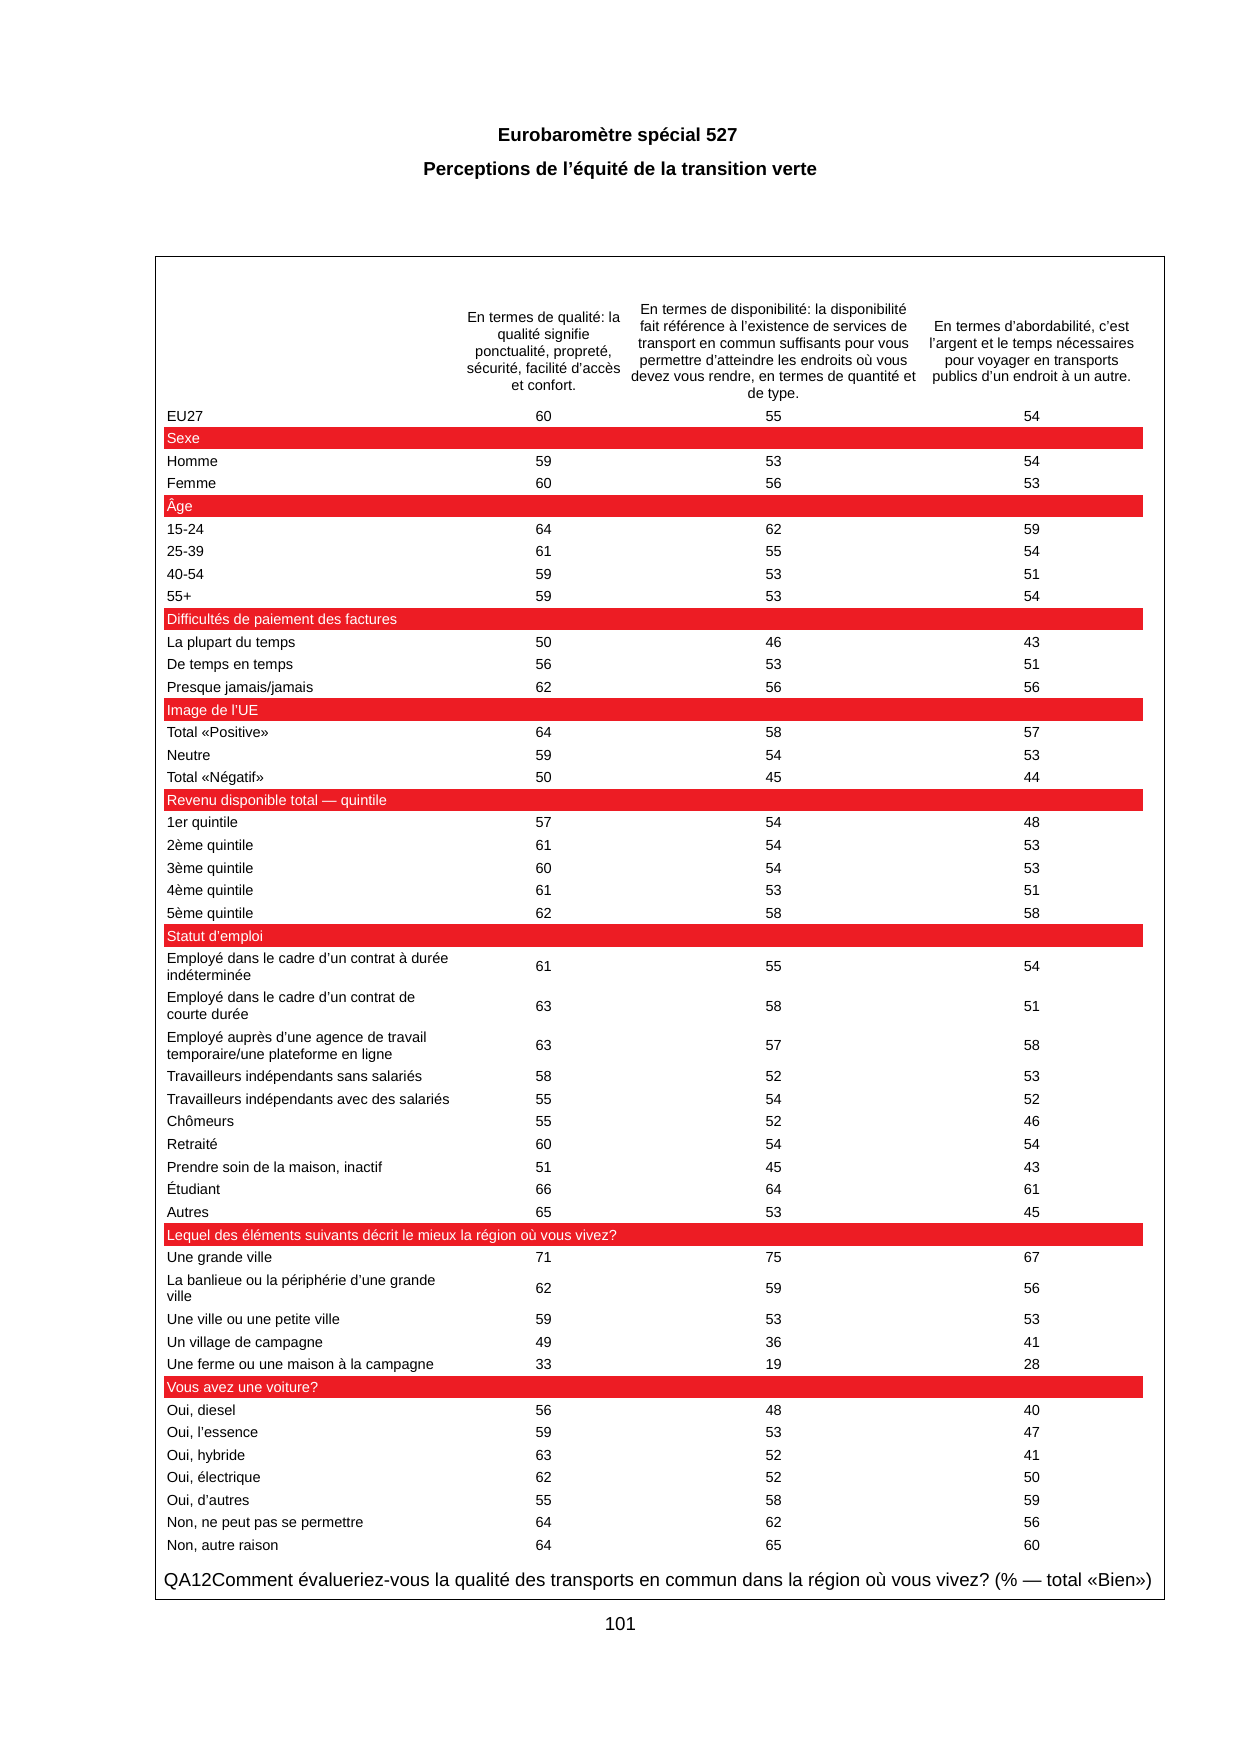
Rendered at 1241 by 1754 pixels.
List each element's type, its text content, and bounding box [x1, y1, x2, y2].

table_cell Employé dans le cadre d’un contrat de courte durée [164, 986, 460, 1026]
table_cell 54 [920, 450, 1143, 472]
table_cell [920, 1223, 1143, 1246]
table_cell Employé auprès d’une agence de travail temporaire/une plateforme en ligne [164, 1026, 460, 1065]
table_cell 53 [920, 1065, 1143, 1088]
table_cell 36 [627, 1330, 920, 1353]
table_cell 57 [920, 721, 1143, 743]
table_cell 54 [920, 585, 1143, 608]
table_cell Oui, hybride [164, 1444, 460, 1466]
table_cell 55 [460, 1110, 627, 1133]
table_cell 47 [920, 1421, 1143, 1443]
table_cell [460, 427, 627, 449]
table_cell 50 [920, 1466, 1143, 1489]
table_cell 63 [460, 986, 627, 1026]
table_cell 59 [460, 585, 627, 608]
table_cell 25-39 [164, 540, 460, 563]
table_cell [460, 495, 627, 517]
table_cell 67 [920, 1246, 1143, 1268]
table_cell 54 [627, 834, 920, 856]
table_cell 48 [627, 1398, 920, 1421]
table_cell 54 [627, 744, 920, 766]
table_cell 62 [460, 676, 627, 698]
table_cell 54 [920, 540, 1143, 563]
table_cell 53 [920, 744, 1143, 766]
table_cell 15-24 [164, 518, 460, 540]
table_cell 4ème quintile [164, 879, 460, 902]
table_cell 41 [920, 1330, 1143, 1353]
table_cell [627, 924, 920, 947]
table_cell 64 [627, 1178, 920, 1201]
table_cell Vous avez une voiture? [164, 1376, 460, 1398]
table_cell Prendre soin de la maison, inactif [164, 1155, 460, 1178]
table_cell [627, 698, 920, 721]
table_cell 55+ [164, 585, 460, 608]
table_cell 59 [460, 1308, 627, 1330]
table_cell 58 [627, 721, 920, 743]
table_cell 53 [627, 1421, 920, 1443]
table_cell 40-54 [164, 563, 460, 585]
table_cell Oui, d’autres [164, 1489, 460, 1511]
table_cell Revenu disponible total — quintile [164, 789, 460, 811]
table_header [164, 298, 460, 404]
table_cell Chômeurs [164, 1110, 460, 1133]
table_cell 64 [460, 1511, 627, 1534]
table_cell 49 [460, 1330, 627, 1353]
table_cell 45 [920, 1201, 1143, 1223]
table_cell [460, 608, 627, 630]
table_cell [627, 608, 920, 630]
table_cell 75 [627, 1246, 920, 1268]
table_cell [920, 1376, 1143, 1398]
table_cell 53 [627, 450, 920, 472]
table_cell Non, ne peut pas se permettre [164, 1511, 460, 1534]
table_cell De temps en temps [164, 653, 460, 676]
table_cell 54 [627, 1133, 920, 1155]
table_cell 56 [460, 1398, 627, 1421]
table_header En termes de disponibilité: la disponibilité fait référence à l’existence de services de transport en commun suffisants pour vous permettre d’atteindre les endroits où vous devez vous rendre, en termes de quantité et de type. [627, 298, 920, 404]
table_cell Total «Positive» [164, 721, 460, 743]
table_cell 58 [627, 902, 920, 924]
table_cell 52 [920, 1088, 1143, 1110]
table_cell [627, 1376, 920, 1398]
table_cell 64 [460, 518, 627, 540]
table_cell 51 [920, 653, 1143, 676]
table_cell Difficultés de paiement des factures [164, 608, 460, 630]
table_cell 71 [460, 1246, 627, 1268]
table_cell 50 [460, 766, 627, 789]
text QA12Comment évalueriez-vous la qualité des transports en commun dans la région où vous vivez? (% — total «Bien») [164, 1569, 1155, 1591]
table_cell Âge [164, 495, 460, 517]
table_cell 64 [460, 721, 627, 743]
table_cell 46 [920, 1110, 1143, 1133]
table_cell Oui, diesel [164, 1398, 460, 1421]
table_cell Lequel des éléments suivants décrit le mieux la région où vous vivez? [164, 1223, 920, 1246]
table_cell [920, 427, 1143, 449]
table_cell Un village de campagne [164, 1330, 460, 1353]
table_cell Neutre [164, 744, 460, 766]
table_cell 53 [627, 585, 920, 608]
table_cell Oui, électrique [164, 1466, 460, 1489]
table_cell 50 [460, 630, 627, 653]
table_cell Travailleurs indépendants avec des salariés [164, 1088, 460, 1110]
table_cell 52 [627, 1110, 920, 1133]
table_cell EU27 [164, 404, 460, 427]
table_cell [627, 427, 920, 449]
table_cell 56 [627, 676, 920, 698]
table_cell 60 [460, 404, 627, 427]
table_cell 59 [460, 450, 627, 472]
table_cell 58 [920, 1026, 1143, 1065]
table_cell 56 [460, 653, 627, 676]
table_cell 57 [627, 1026, 920, 1065]
table_cell 45 [627, 766, 920, 789]
table_cell Étudiant [164, 1178, 460, 1201]
table_cell 53 [627, 1201, 920, 1223]
table_cell Total «Négatif» [164, 766, 460, 789]
table_cell [460, 924, 627, 947]
table_header En termes de qualité: la qualité signifie ponctualité, propreté, sécurité, facilité d’accès et confort. [460, 298, 627, 404]
table_cell 61 [460, 540, 627, 563]
table_cell Femme [164, 472, 460, 495]
table_cell 52 [627, 1444, 920, 1466]
table_cell Une grande ville [164, 1246, 460, 1268]
table_cell 19 [627, 1353, 920, 1376]
table_cell 43 [920, 1155, 1143, 1178]
table_cell 53 [627, 563, 920, 585]
table_cell [920, 698, 1143, 721]
table_cell 46 [627, 630, 920, 653]
table_cell 33 [460, 1353, 627, 1376]
table_cell 53 [627, 1308, 920, 1330]
table_cell 60 [460, 472, 627, 495]
table_cell 53 [920, 834, 1143, 856]
table_cell 43 [920, 630, 1143, 653]
table_cell 51 [920, 986, 1143, 1026]
table_cell 5ème quintile [164, 902, 460, 924]
table_cell 59 [920, 518, 1143, 540]
table_cell 53 [920, 856, 1143, 879]
table_cell La plupart du temps [164, 630, 460, 653]
table_cell 44 [920, 766, 1143, 789]
table_cell 62 [460, 1269, 627, 1308]
table_cell 61 [460, 947, 627, 986]
table_cell 54 [920, 404, 1143, 427]
table_cell 51 [460, 1155, 627, 1178]
table_cell 28 [920, 1353, 1143, 1376]
table_cell [627, 789, 920, 811]
table_cell Homme [164, 450, 460, 472]
table_cell 52 [627, 1065, 920, 1088]
table_cell 41 [920, 1444, 1143, 1466]
table_cell 61 [920, 1178, 1143, 1201]
table_cell [920, 924, 1143, 947]
table_cell 62 [627, 518, 920, 540]
table_cell 2ème quintile [164, 834, 460, 856]
table_cell 57 [460, 811, 627, 834]
table_cell [627, 495, 920, 517]
table_cell Une ville ou une petite ville [164, 1308, 460, 1330]
table_cell 45 [627, 1155, 920, 1178]
table_cell 60 [920, 1534, 1143, 1556]
table_cell 59 [920, 1489, 1143, 1511]
table_cell Employé dans le cadre d’un contrat à durée indéterminée [164, 947, 460, 986]
table_cell 56 [920, 1269, 1143, 1308]
table_cell 56 [920, 676, 1143, 698]
table_cell 60 [460, 856, 627, 879]
table_cell [460, 698, 627, 721]
table_cell 53 [920, 472, 1143, 495]
table_cell [920, 789, 1143, 811]
table_cell 58 [460, 1065, 627, 1088]
table_cell 59 [460, 1421, 627, 1443]
table_cell 53 [920, 1308, 1143, 1330]
table_cell 55 [627, 947, 920, 986]
table_header En termes d’abordabilité, c’est l’argent et le temps nécessaires pour voyager en transports publics d’un endroit à un autre. [920, 298, 1143, 404]
table_cell 63 [460, 1026, 627, 1065]
table_cell [460, 1376, 627, 1398]
table_cell 62 [627, 1511, 920, 1534]
table_cell 1er quintile [164, 811, 460, 834]
table_cell 53 [627, 879, 920, 902]
table_cell 55 [627, 404, 920, 427]
table_cell 54 [920, 1133, 1143, 1155]
table_cell 55 [627, 540, 920, 563]
table_cell [920, 608, 1143, 630]
table_cell [920, 495, 1143, 517]
table_cell Presque jamais/jamais [164, 676, 460, 698]
table_cell 65 [460, 1201, 627, 1223]
table_cell 60 [460, 1133, 627, 1155]
table_cell Sexe [164, 427, 460, 449]
table_cell 51 [920, 879, 1143, 902]
table_cell Travailleurs indépendants sans salariés [164, 1065, 460, 1088]
table_cell 59 [627, 1269, 920, 1308]
table_cell 55 [460, 1088, 627, 1110]
table_cell 58 [627, 986, 920, 1026]
table_cell 54 [627, 1088, 920, 1110]
table_cell 61 [460, 879, 627, 902]
table_cell 53 [627, 653, 920, 676]
table_cell 58 [627, 1489, 920, 1511]
table_cell 62 [460, 902, 627, 924]
table_cell Statut d’emploi [164, 924, 460, 947]
table_cell Image de l’UE [164, 698, 460, 721]
table_cell Autres [164, 1201, 460, 1223]
table_cell 56 [627, 472, 920, 495]
table_cell 56 [920, 1511, 1143, 1534]
table_cell 54 [627, 856, 920, 879]
table_cell 61 [460, 834, 627, 856]
table_cell Oui, l’essence [164, 1421, 460, 1443]
table_cell La banlieue ou la périphérie d’une grande ville [164, 1269, 460, 1308]
table_cell Une ferme ou une maison à la campagne [164, 1353, 460, 1376]
table_cell Retraité [164, 1133, 460, 1155]
table_cell 59 [460, 563, 627, 585]
table_cell 3ème quintile [164, 856, 460, 879]
table_cell 65 [627, 1534, 920, 1556]
table_cell 54 [920, 947, 1143, 986]
table_cell 58 [920, 902, 1143, 924]
table_cell 51 [920, 563, 1143, 585]
table_cell 59 [460, 744, 627, 766]
table_cell 66 [460, 1178, 627, 1201]
table_cell 48 [920, 811, 1143, 834]
table_cell 55 [460, 1489, 627, 1511]
table_cell 62 [460, 1466, 627, 1489]
table_cell 52 [627, 1466, 920, 1489]
table_cell [460, 789, 627, 811]
table_cell Non, autre raison [164, 1534, 460, 1556]
table_cell 64 [460, 1534, 627, 1556]
table_cell 63 [460, 1444, 627, 1466]
table_cell 54 [627, 811, 920, 834]
table_cell 40 [920, 1398, 1143, 1421]
